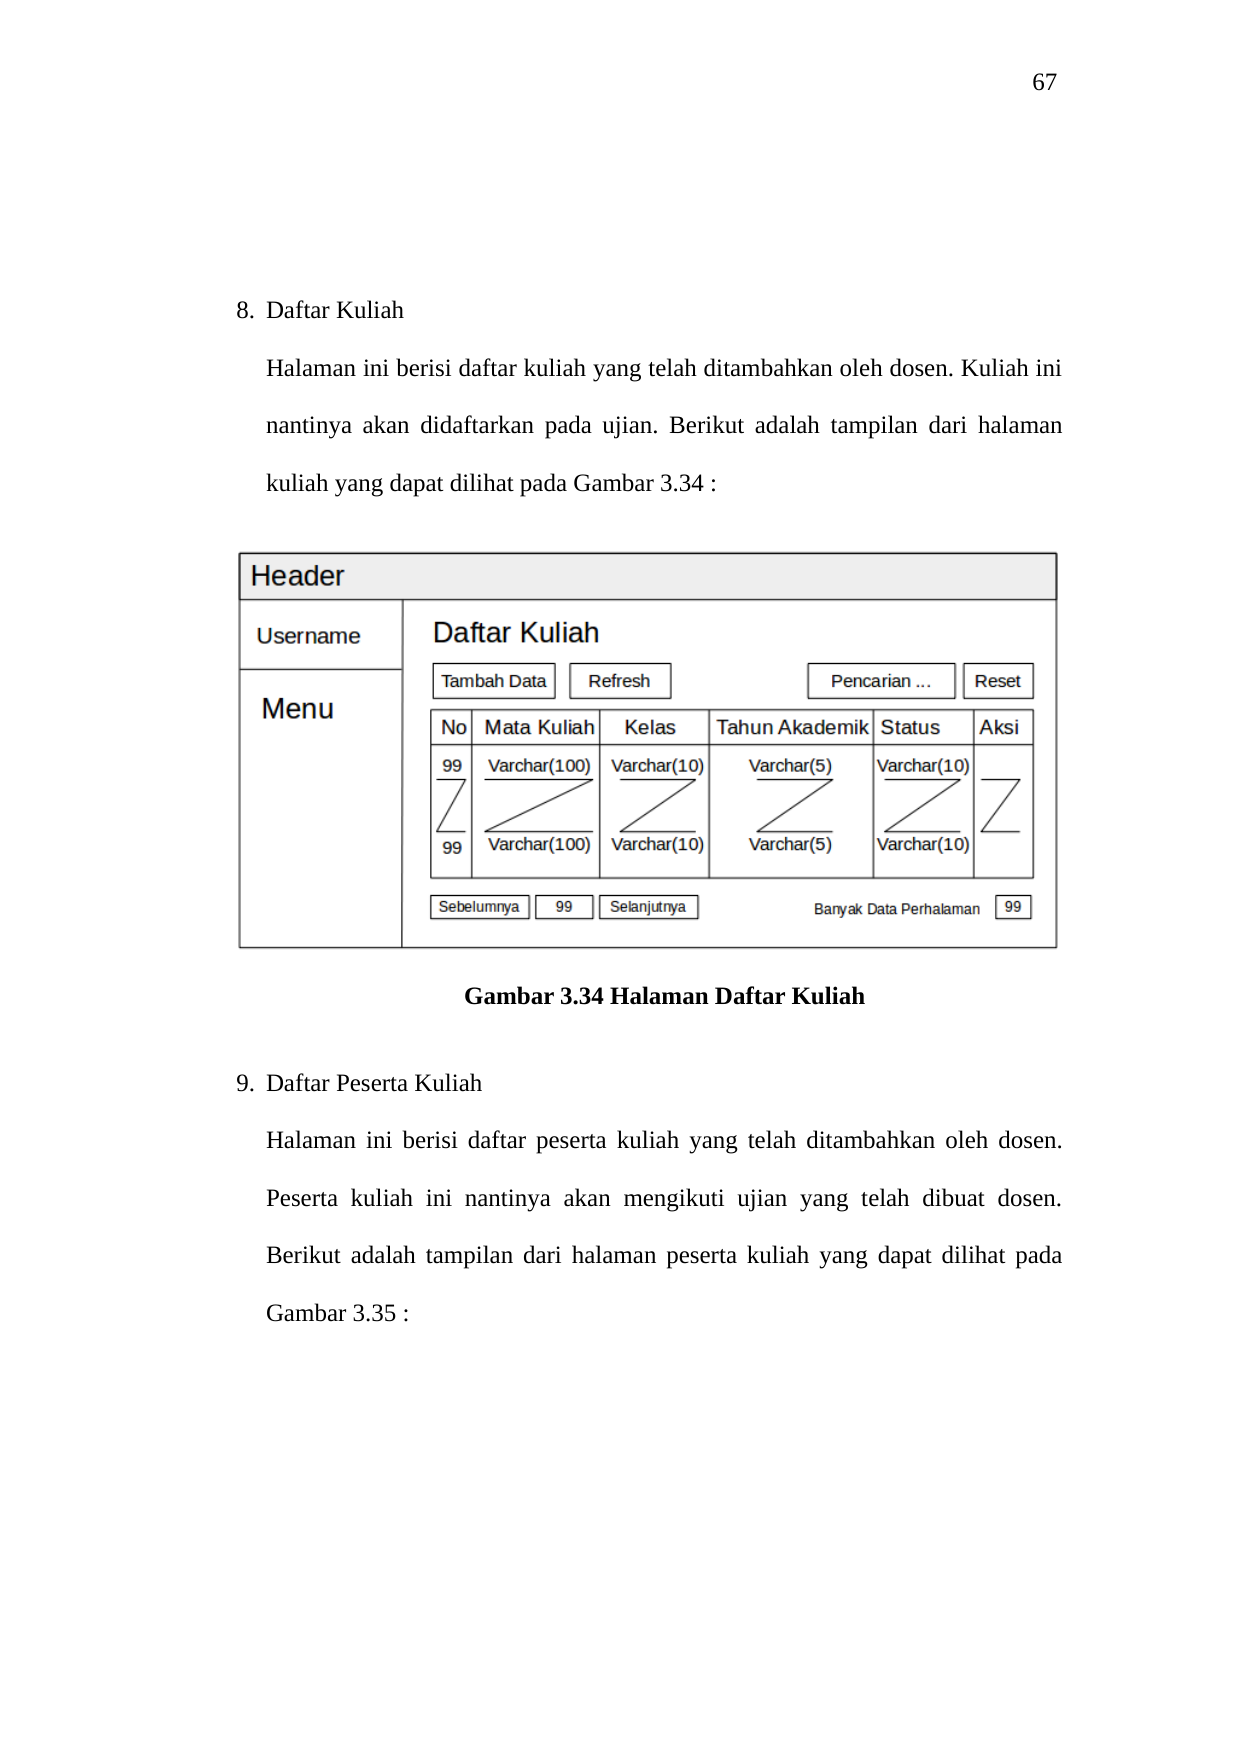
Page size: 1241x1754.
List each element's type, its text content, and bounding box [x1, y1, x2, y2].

list Gambar 3.34 Halaman Daftar Kuliah [236, 953, 1063, 1010]
list Daftar Peserta Kuliah [236, 1068, 1063, 1096]
list Halaman ini berisi daftar kuliah yang telah ditambahkan oleh dosen. Kuliah ini nantinya akan didaftarkan pada ujian. Berikut adalah tampilan dari halaman kuliah yang dapat dilihat pada Gambar 3.34 : [236, 353, 1063, 497]
picture [236, 547, 1064, 953]
list [236, 525, 1063, 547]
list Halaman ini berisi daftar peserta kuliah yang telah ditambahkan oleh dosen. Peserta kuliah ini nantinya akan mengikuti ujian yang telah dibuat dosen. Berikut adalah tampilan dari halaman peserta kuliah yang dapat dilihat pada Gambar 3.35 : [236, 1125, 1063, 1326]
list Daftar Kuliah [236, 295, 1063, 324]
